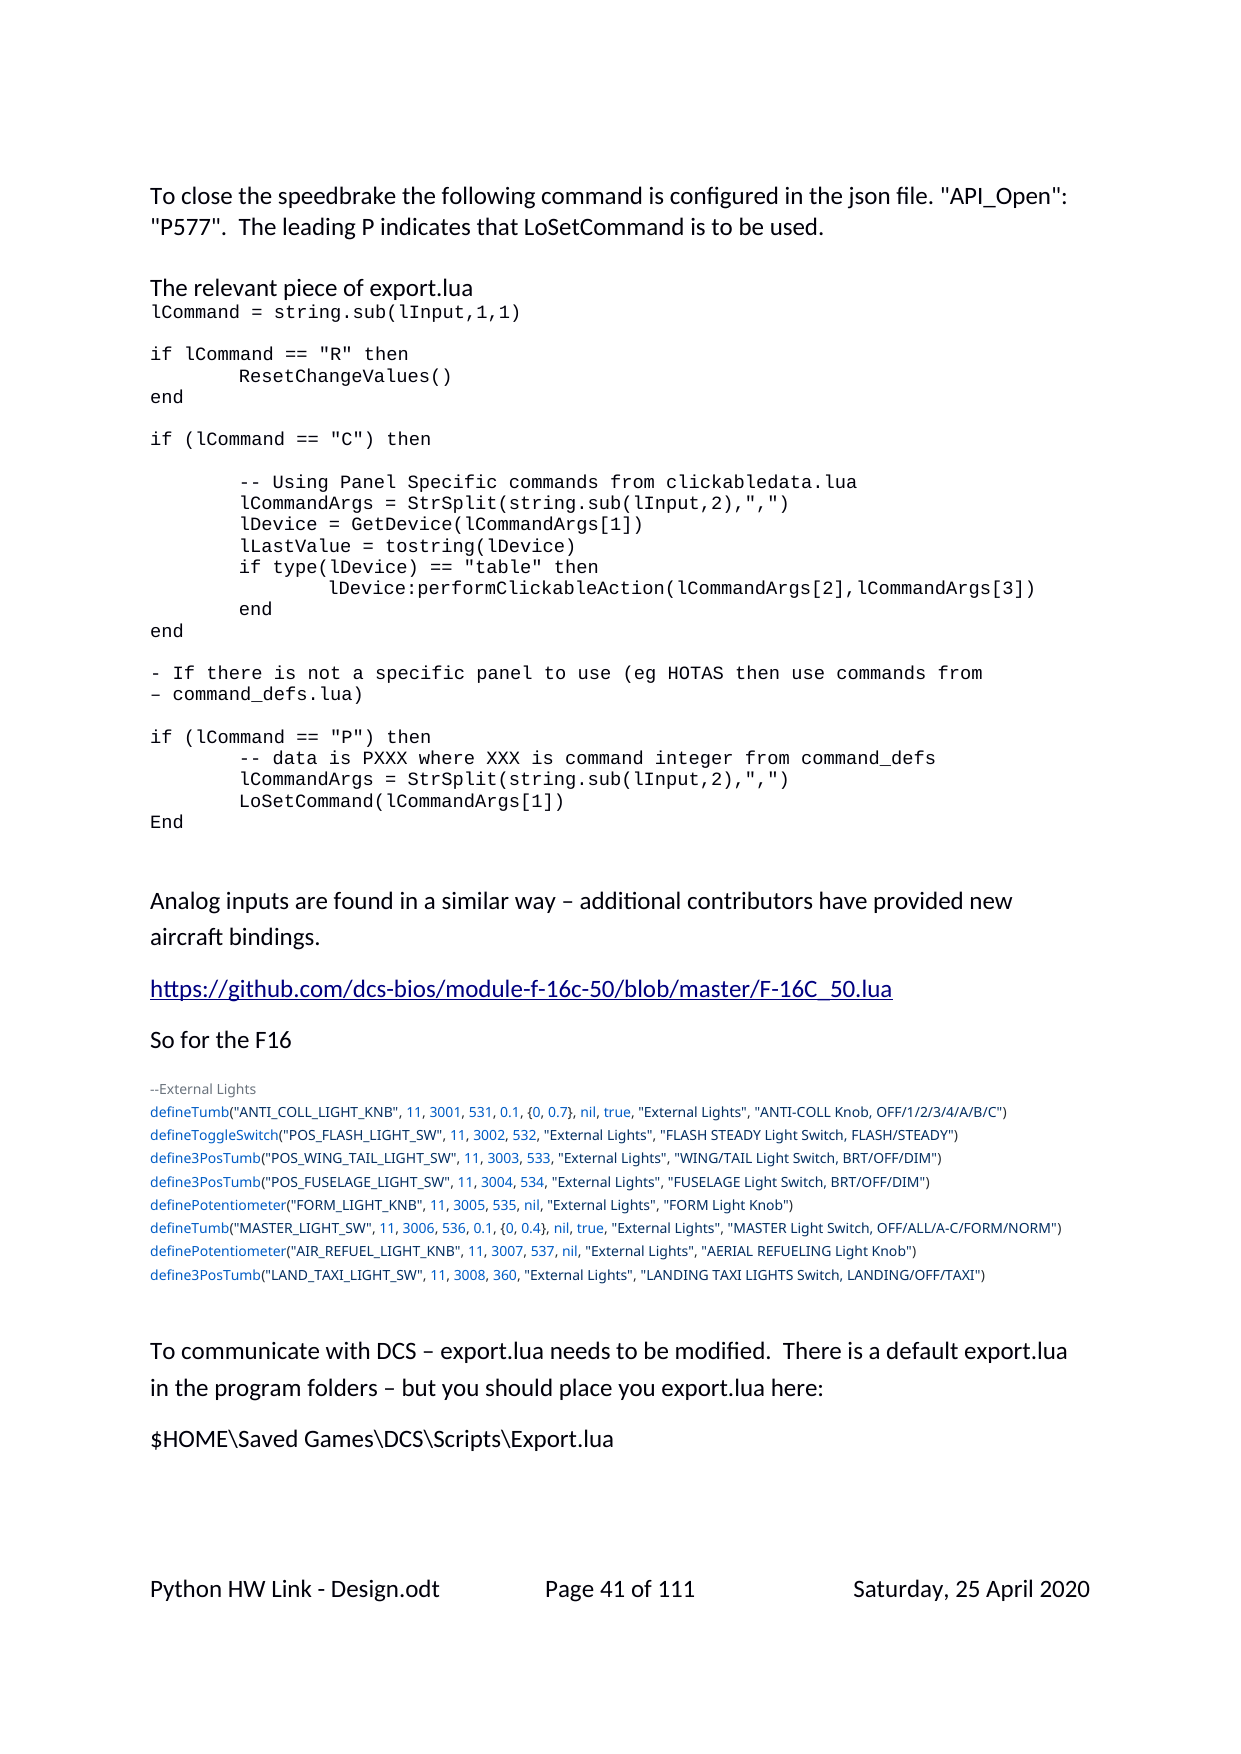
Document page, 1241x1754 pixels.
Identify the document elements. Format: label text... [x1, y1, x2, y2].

text end [150, 388, 1090, 409]
text End [150, 813, 1090, 834]
text lCommandArgs = StrSplit(string.sub(lInput,2),",") [150, 494, 1090, 515]
text lCommand = string.sub(lInput,1,1) [150, 303, 1090, 324]
text defineTumb("ANTI_COLL_LIGHT_KNB", 11, 3001, 531, 0.1, {0, 0.7}, nil, true, "External Lights", "ANTI-COLL Knob, OFF/1/2/3/4/A/B/C") [150, 1098, 1090, 1121]
text defineToggleSwitch("POS_FLASH_LIGHT_SW", 11, 3002, 532, "External Lights", "FLASH STEADY Light Switch, FLASH/STEADY") [150, 1121, 1090, 1145]
text The relevant piece of export.lua [150, 272, 1090, 303]
text ResetChangeValues() [150, 366, 1090, 388]
text lDevice = GetDevice(lCommandArgs[1]) [150, 515, 1090, 536]
text end [150, 621, 1090, 643]
text define3PosTumb("POS_WING_TAIL_LIGHT_SW", 11, 3003, 533, "External Lights", "WING/TAIL Light Switch, BRT/OFF/DIM") [150, 1145, 1090, 1168]
text lDevice:performClickableAction(lCommandArgs[2],lCommandArgs[3]) [150, 579, 1090, 600]
text LoSetCommand(lCommandArgs[1]) [150, 791, 1090, 813]
text - If there is not a specific panel to use (eg HOTAS then use commands from [150, 664, 1090, 685]
text if (lCommand == "C") then [150, 430, 1090, 451]
text To close the speedbrake the following command is configured in the json file. "API_Open": "P577". The leading P indicates that LoSetCommand is to be used. [150, 181, 1090, 242]
text $HOME\Saved Games\DCS\Scripts\Export.lua [150, 1423, 1090, 1453]
text lCommandArgs = StrSplit(string.sub(lInput,2),",") [150, 770, 1090, 791]
text https://github.com/dcs-bios/module-f-16c-50/blob/master/F-16C_50.lua [150, 973, 1090, 1003]
text --External Lights [150, 1075, 1090, 1098]
text if type(lDevice) == "table" then [150, 558, 1090, 579]
text -- data is PXXX where XXX is command integer from command_defs [150, 749, 1090, 770]
text define3PosTumb("POS_FUSELAGE_LIGHT_SW", 11, 3004, 534, "External Lights", "FUSELAGE Light Switch, BRT/OFF/DIM") [150, 1168, 1090, 1191]
text -- Using Panel Specific commands from clickabledata.lua [150, 473, 1090, 494]
text To communicate with DCS – export.lua needs to be modified. There is a default export.lua in the program folders – but you should place you export.lua here: [150, 1335, 1090, 1402]
text end [150, 600, 1090, 621]
text So for the F16 [150, 1024, 1090, 1054]
text – command_defs.lua) [150, 685, 1090, 706]
text define3PosTumb("LAND_TAXI_LIGHT_SW", 11, 3008, 360, "External Lights", "LANDING TAXI LIGHTS Switch, LANDING/OFF/TAXI") [150, 1261, 1090, 1284]
text definePotentiometer("FORM_LIGHT_KNB", 11, 3005, 535, nil, "External Lights", "FORM Light Knob") [150, 1191, 1090, 1214]
text if lCommand == "R" then [150, 345, 1090, 366]
text Analog inputs are found in a similar way – additional contributors have provided new aircraft bindings. [150, 885, 1090, 952]
text if (lCommand == "P") then [150, 728, 1090, 749]
text definePotentiometer("AIR_REFUEL_LIGHT_KNB", 11, 3007, 537, nil, "External Lights", "AERIAL REFUELING Light Knob") [150, 1238, 1090, 1261]
text lLastValue = tostring(lDevice) [150, 536, 1090, 558]
text defineTumb("MASTER_LIGHT_SW", 11, 3006, 536, 0.1, {0, 0.4}, nil, true, "External Lights", "MASTER Light Switch, OFF/ALL/A-C/FORM/NORM") [150, 1214, 1090, 1238]
